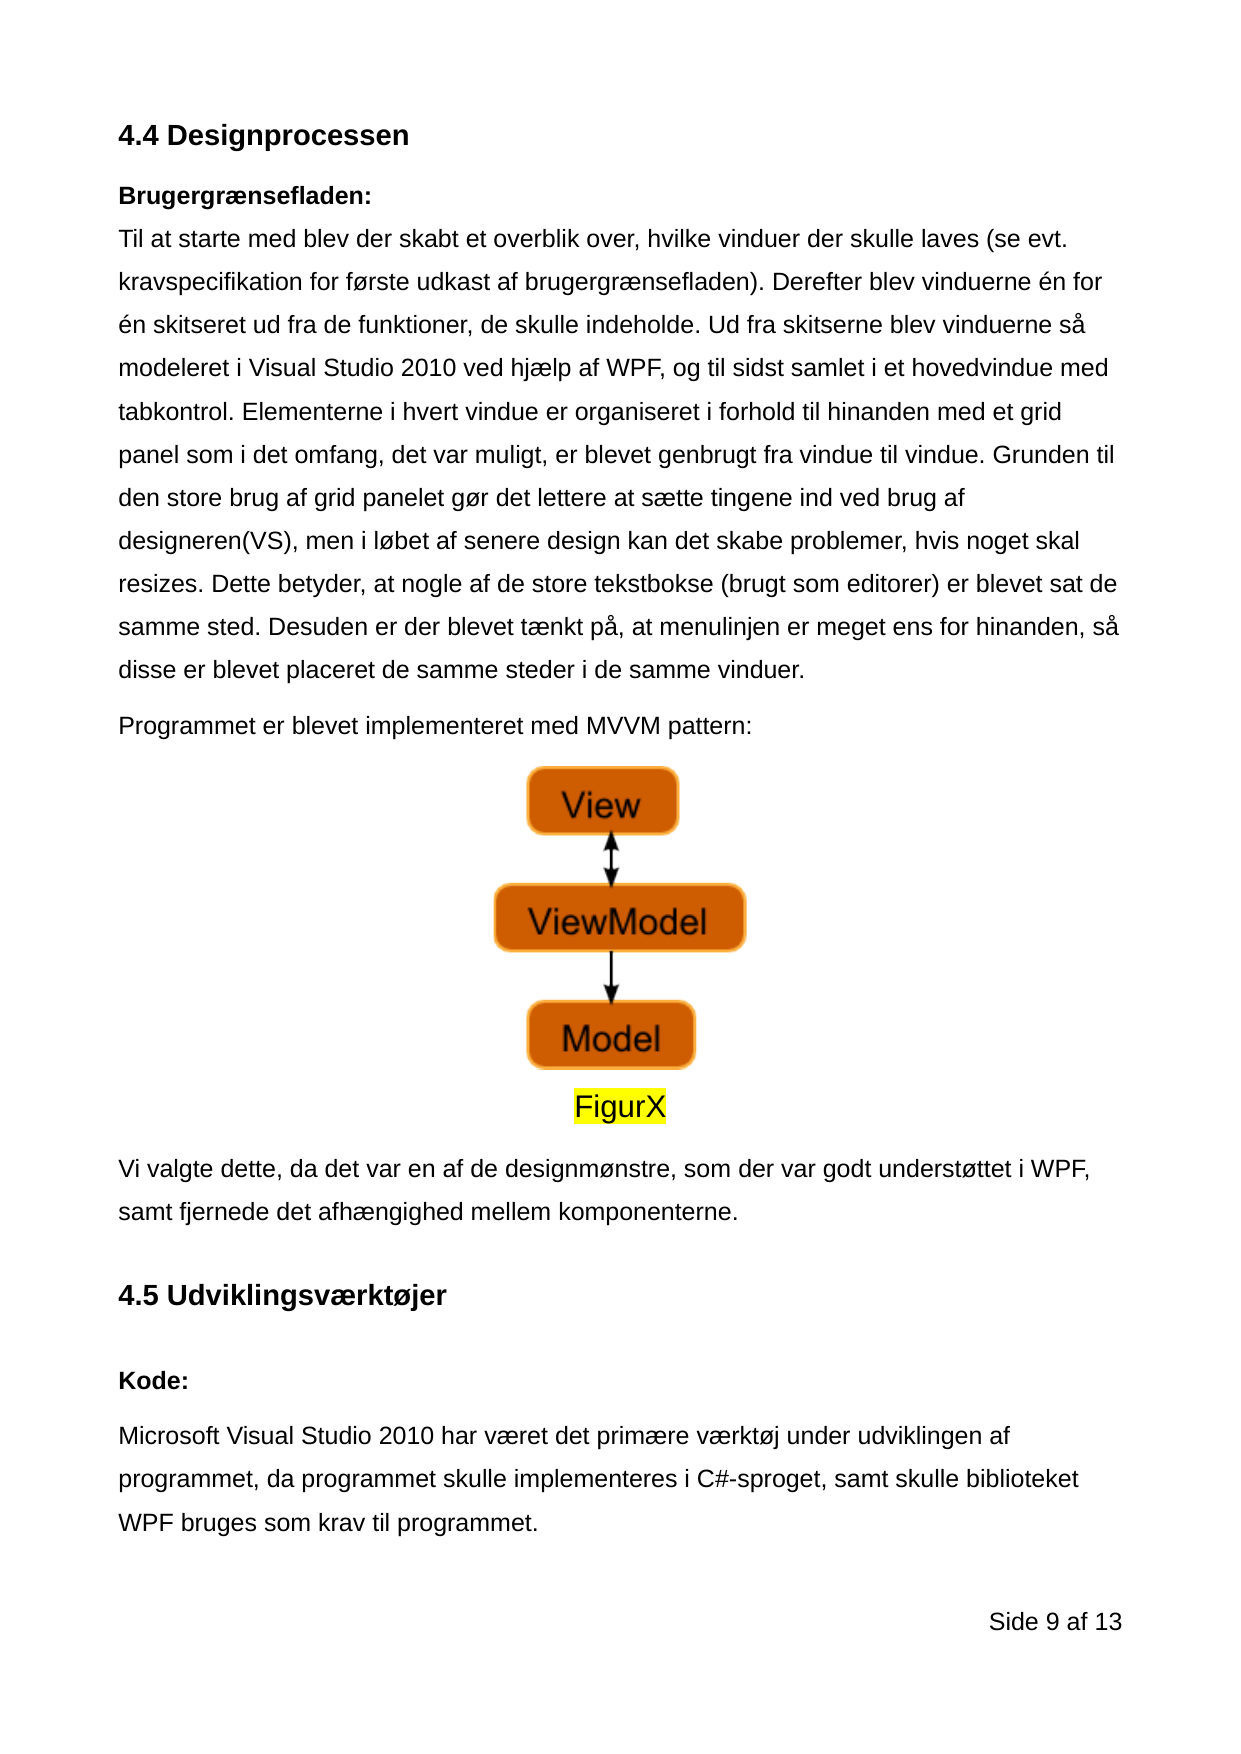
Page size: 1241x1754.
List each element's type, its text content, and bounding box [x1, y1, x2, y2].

text Brugergrænsefladen: [118, 181, 1122, 210]
text Til at starte med blev der skabt et overblik over, hvilke vinduer der skulle laves (se evt. kravspecifikation for første udkast af brugergrænsefladen). Derefter blev vinduerne én for én skitseret ud fra de funktioner, de skulle indeholde. Ud fra skitserne blev vinduerne så modeleret i Visual Studio 2010 ved hjælp af WPF, og til sidst samlet i et hovedvindue med tabkontrol. Elementerne i hvert vindue er organiseret i forhold til hinanden med et grid panel som i det omfang, det var muligt, er blevet genbrugt fra vindue til vindue. Grunden til den store brug af grid panelet gør det lettere at sætte tingene ind ved brug af designeren(VS), men i løbet af senere design kan det skabe problemer, hvis noget skal resizes. Dette betyder, at nogle af de store tekstbokse (brugt som editorer) er blevet sat de samme sted. Desuden er der blevet tænkt på, at menulinjen er meget ens for hinanden, så disse er blevet placeret de samme steder i de samme vinduer. [118, 224, 1122, 684]
text Microsoft Visual Studio 2010 har været det primære værktøj under udviklingen af programmet, da programmet skulle implementeres i C#-sproget, samt skulle biblioteket WPF bruges som krav til programmet. [118, 1421, 1122, 1536]
subtitle 4.4 Designprocessen [118, 118, 1122, 152]
text Programmet er blevet implementeret med MVVM pattern: [118, 711, 1122, 740]
subtitle Kode: [118, 1366, 1122, 1394]
text FigurX [118, 1070, 1122, 1124]
picture [493, 766, 747, 1070]
text Vi valgte dette, da det var en af de designmønstre, som der var godt understøttet i WPF, samt fjernede det afhængighed mellem komponenterne. [118, 1154, 1122, 1226]
subtitle 4.5 Udviklingsværktøjer [118, 1278, 1122, 1311]
